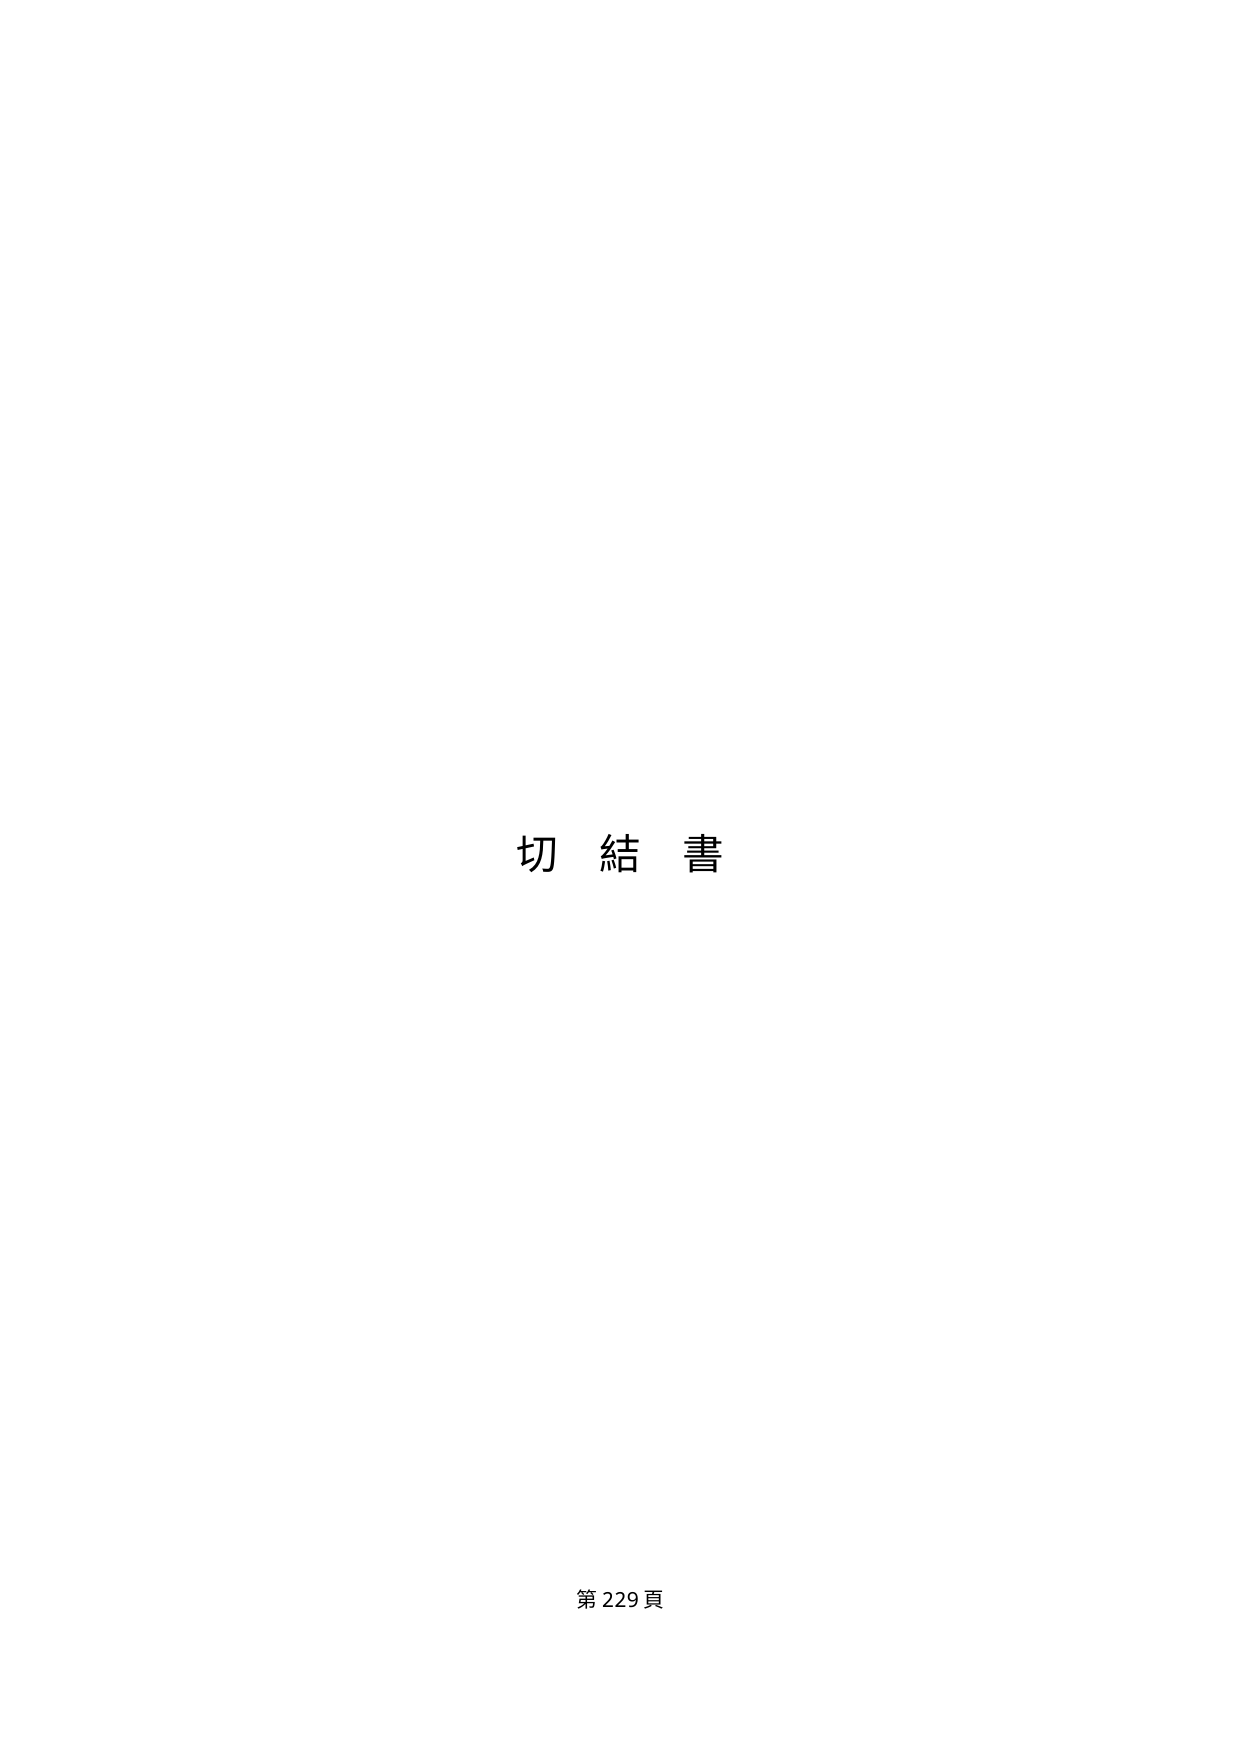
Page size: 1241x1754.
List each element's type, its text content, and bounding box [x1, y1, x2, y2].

text 切 結 書 [118, 821, 1122, 881]
